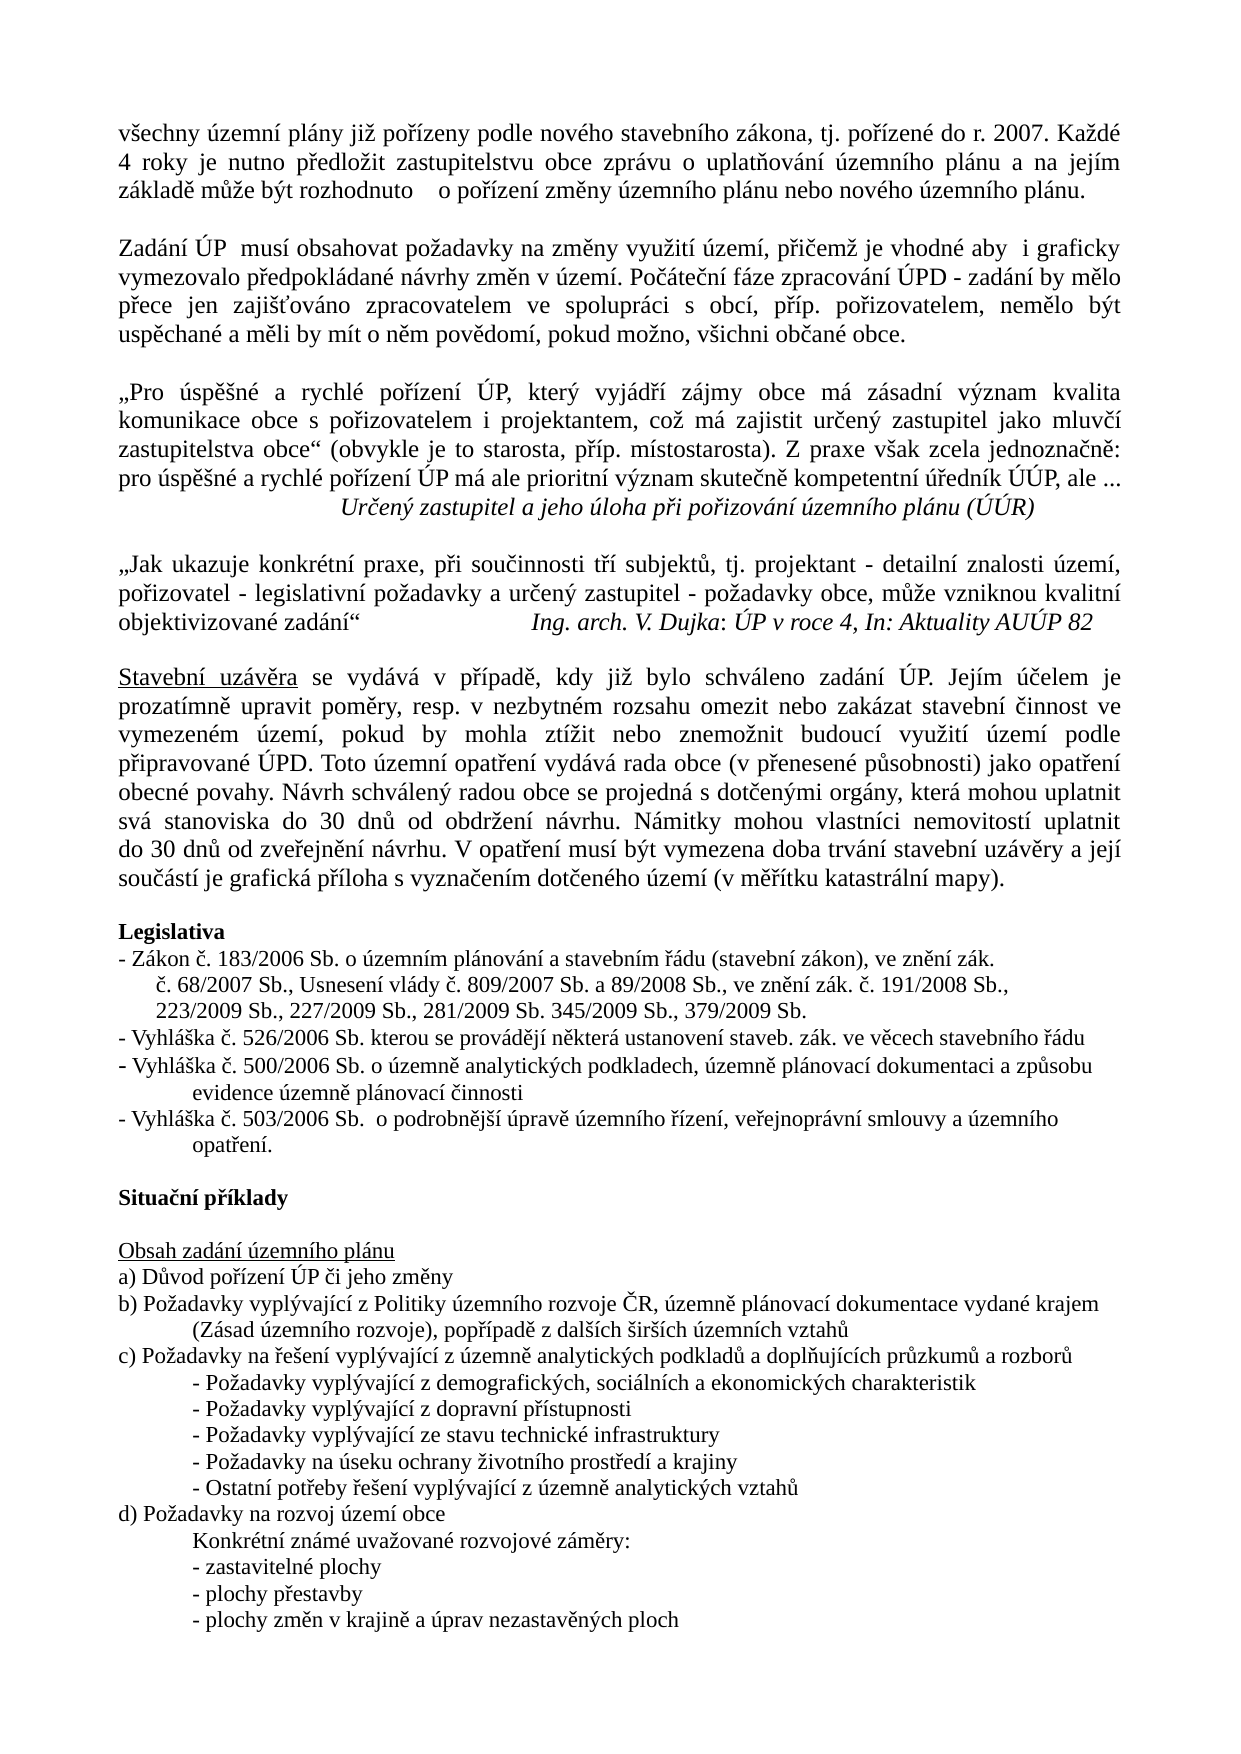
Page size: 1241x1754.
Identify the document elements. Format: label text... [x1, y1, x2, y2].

text a) Důvod pořízení ÚP či jeho změny [118, 1263, 1122, 1290]
text - Zákon č. 183/2006 Sb. o územním plánování a stavebním řádu (stavební zákon), ve znění zák. [118, 945, 1122, 971]
text - Požadavky vyplývající z demografických, sociálních a ekonomických charakteristik [118, 1369, 1122, 1395]
text „Jak ukazuje konkrétní praxe, při součinnosti tří subjektů, tj. projektant - detailní znalosti území, pořizovatel - legislativní požadavky a určený zastupitel - požadavky obce, může vzniknou kvalitní objektivizované zadání“ Ing. arch. V. Dujka: ÚP v roce 4, In: Aktuality AUÚP 82 [118, 549, 1122, 636]
text - Vyhláška č. 500/2006 Sb. o územně analytických podkladech, územně plánovací dokumentaci a způsobu evidence územně plánovací činnosti [118, 1050, 1122, 1105]
text všechny územní plány již pořízeny podle nového stavebního zákona, tj. pořízené do r. 2007. Každé 4 roky je nutno předložit zastupitelstvu obce zprávu o uplatňování územního plánu a na jejím základě může být rozhodnuto o pořízení změny územního plánu nebo nového územního plánu. [118, 118, 1122, 204]
text - Vyhláška č. 503/2006 Sb. o podrobnější úpravě územního řízení, veřejnoprávní smlouvy a územního opatření. [118, 1105, 1122, 1158]
text Legislativa [118, 918, 1122, 945]
text d) Požadavky na rozvoj území obce [118, 1501, 1122, 1527]
text - Ostatní potřeby řešení vyplývající z územně analytických vztahů [118, 1474, 1122, 1501]
text c) Požadavky na řešení vyplývající z územně analytických podkladů a doplňujících průzkumů a rozborů [118, 1342, 1122, 1369]
text 223/2009 Sb., 227/2009 Sb., 281/2009 Sb. 345/2009 Sb., 379/2009 Sb. [118, 997, 1122, 1024]
text Situační příklady [118, 1184, 1122, 1211]
text č. 68/2007 Sb., Usnesení vlády č. 809/2007 Sb. a 89/2008 Sb., ve znění zák. č. 191/2008 Sb., [118, 971, 1122, 997]
text - Požadavky na úseku ochrany životního prostředí a krajiny [118, 1448, 1122, 1474]
text - plochy změn v krajině a úprav nezastavěných ploch [118, 1606, 1122, 1632]
text b) Požadavky vyplývající z Politiky územního rozvoje ČR, územně plánovací dokumentace vydané krajem (Zásad územního rozvoje), popřípadě z dalších širších územních vztahů [118, 1290, 1122, 1342]
text - Vyhláška č. 526/2006 Sb. kterou se provádějí některá ustanovení staveb. zák. ve věcech stavebního řádu [118, 1024, 1122, 1050]
text „Pro úspěšné a rychlé pořízení ÚP, který vyjádří zájmy obce má zásadní význam kvalita komunikace obce s pořizovatelem i projektantem, což má zajistit určený zastupitel jako mluvčí zastupitelstva obce“ (obvykle je to starosta, příp. místostarosta). Z praxe však zcela jednoznačně: pro úspěšné a rychlé pořízení ÚP má ale prioritní význam skutečně kompetentní úředník ÚÚP, ale ... Určený zastupitel a jeho úloha při pořizování územního plánu (ÚÚR) [118, 377, 1122, 521]
text - Požadavky vyplývající ze stavu technické infrastruktury [118, 1421, 1122, 1448]
text - Požadavky vyplývající z dopravní přístupnosti [118, 1395, 1122, 1421]
text - zastavitelné plochy [118, 1553, 1122, 1579]
text Zadání ÚP musí obsahovat požadavky na změny využití území, přičemž je vhodné aby i graficky vymezovalo předpokládané návrhy změn v území. Počáteční fáze zpracování ÚPD - zadání by mělo přece jen zajišťováno zpracovatelem ve spolupráci s obcí, příp. pořizovatelem, nemělo být uspěchané a měli by mít o něm povědomí, pokud možno, všichni občané obce. [118, 233, 1122, 348]
text - plochy přestavby [118, 1579, 1122, 1606]
text Obsah zadání územního plánu [118, 1237, 1122, 1263]
text Stavební uzávěra se vydává v případě, kdy již bylo schváleno zadání ÚP. Jejím účelem je prozatímně upravit poměry, resp. v nezbytném rozsahu omezit nebo zakázat stavební činnost ve vymezeném území, pokud by mohla ztížit nebo znemožnit budoucí využití území podle připravované ÚPD. Toto územní opatření vydává rada obce (v přenesené působnosti) jako opatření obecné povahy. Návrh schválený radou obce se projedná s dotčenými orgány, která mohou uplatnit svá stanoviska do 30 dnů od obdržení návrhu. Námitky mohou vlastníci nemovitostí uplatnit do 30 dnů od zveřejnění návrhu. V opatření musí být vymezena doba trvání stavební uzávěry a její součástí je grafická příloha s vyznačením dotčeného území (v měřítku katastrální mapy). [118, 662, 1122, 892]
text Konkrétní známé uvažované rozvojové záměry: [118, 1527, 1122, 1553]
